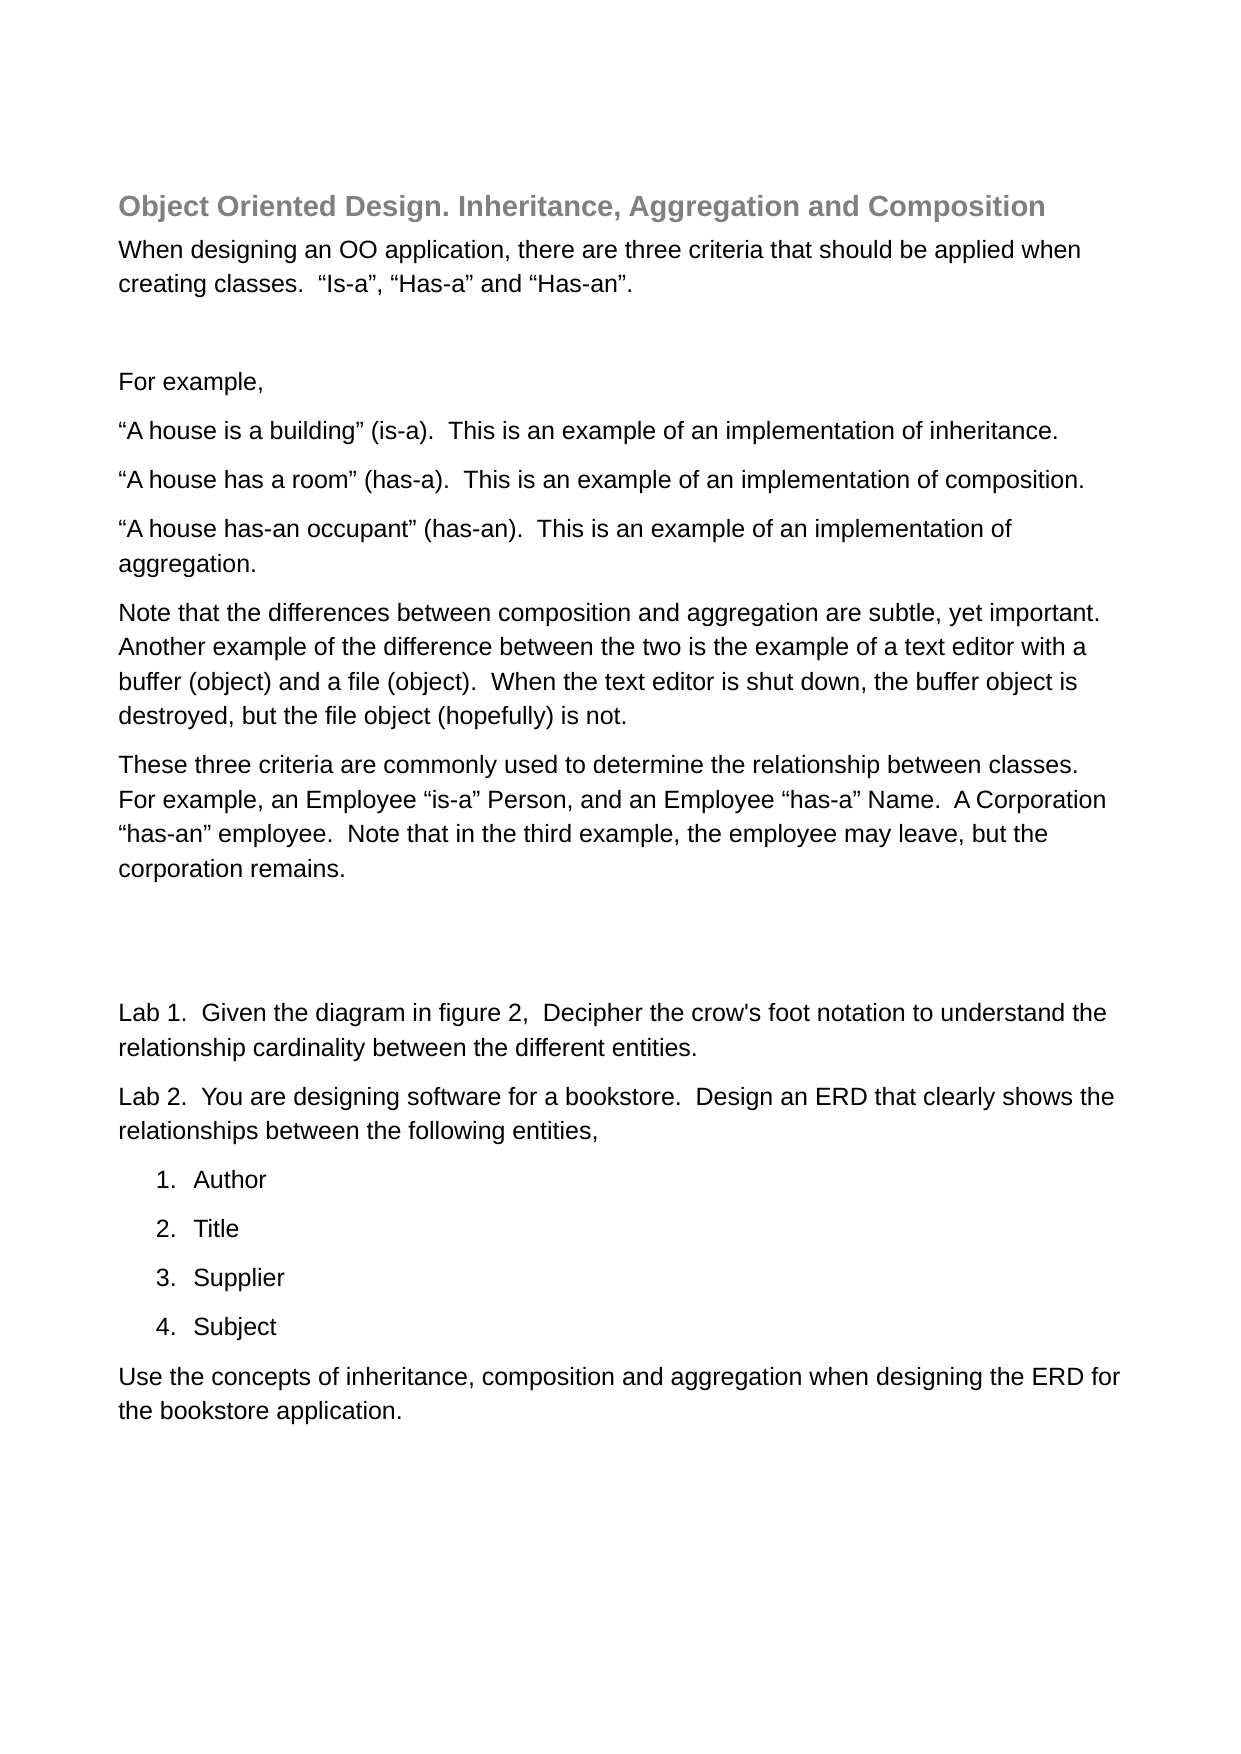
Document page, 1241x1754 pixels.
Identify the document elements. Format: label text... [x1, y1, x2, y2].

text “A house is a building” (is-a). This is an example of an implementation of inheritance. [118, 416, 1122, 445]
list Author [156, 1165, 1122, 1194]
text These three criteria are commonly used to determine the relationship between classes. For example, an Employee “is-a” Person, and an Employee “has-a” Name. A Corporation “has-an” employee. Note that in the third example, the employee may leave, but the corporation remains. [118, 750, 1122, 883]
text Lab 1. Given the diagram in figure 2, Decipher the crow's foot notation to understand the relationship cardinality between the different entities. [118, 998, 1122, 1061]
text “A house has-an occupant” (has-an). This is an example of an implementation of aggregation. [118, 514, 1122, 578]
text When designing an OO application, there are three criteria that should be applied when creating classes. “Is-a”, “Has-a” and “Has-an”. [118, 234, 1122, 298]
text For example, [118, 367, 1122, 396]
subtitle Object Oriented Design. Inheritance, Aggregation and Composition [118, 188, 1122, 222]
list Subject [156, 1312, 1122, 1341]
text Lab 2. You are designing software for a bookstore. Design an ERD that clearly shows the relationships between the following entities, [118, 1082, 1122, 1145]
text “A house has a room” (has-a). This is an example of an implementation of composition. [118, 465, 1122, 494]
text Use the concepts of inheritance, composition and aggregation when designing the ERD for the bookstore application. [118, 1361, 1122, 1425]
text Note that the differences between composition and aggregation are subtle, yet important. Another example of the difference between the two is the example of a text editor with a buffer (object) and a file (object). When the text editor is shut down, the buffer object is destroyed, but the file object (hopefully) is not. [118, 598, 1122, 730]
list Title [156, 1214, 1122, 1243]
list Supplier [156, 1263, 1122, 1292]
